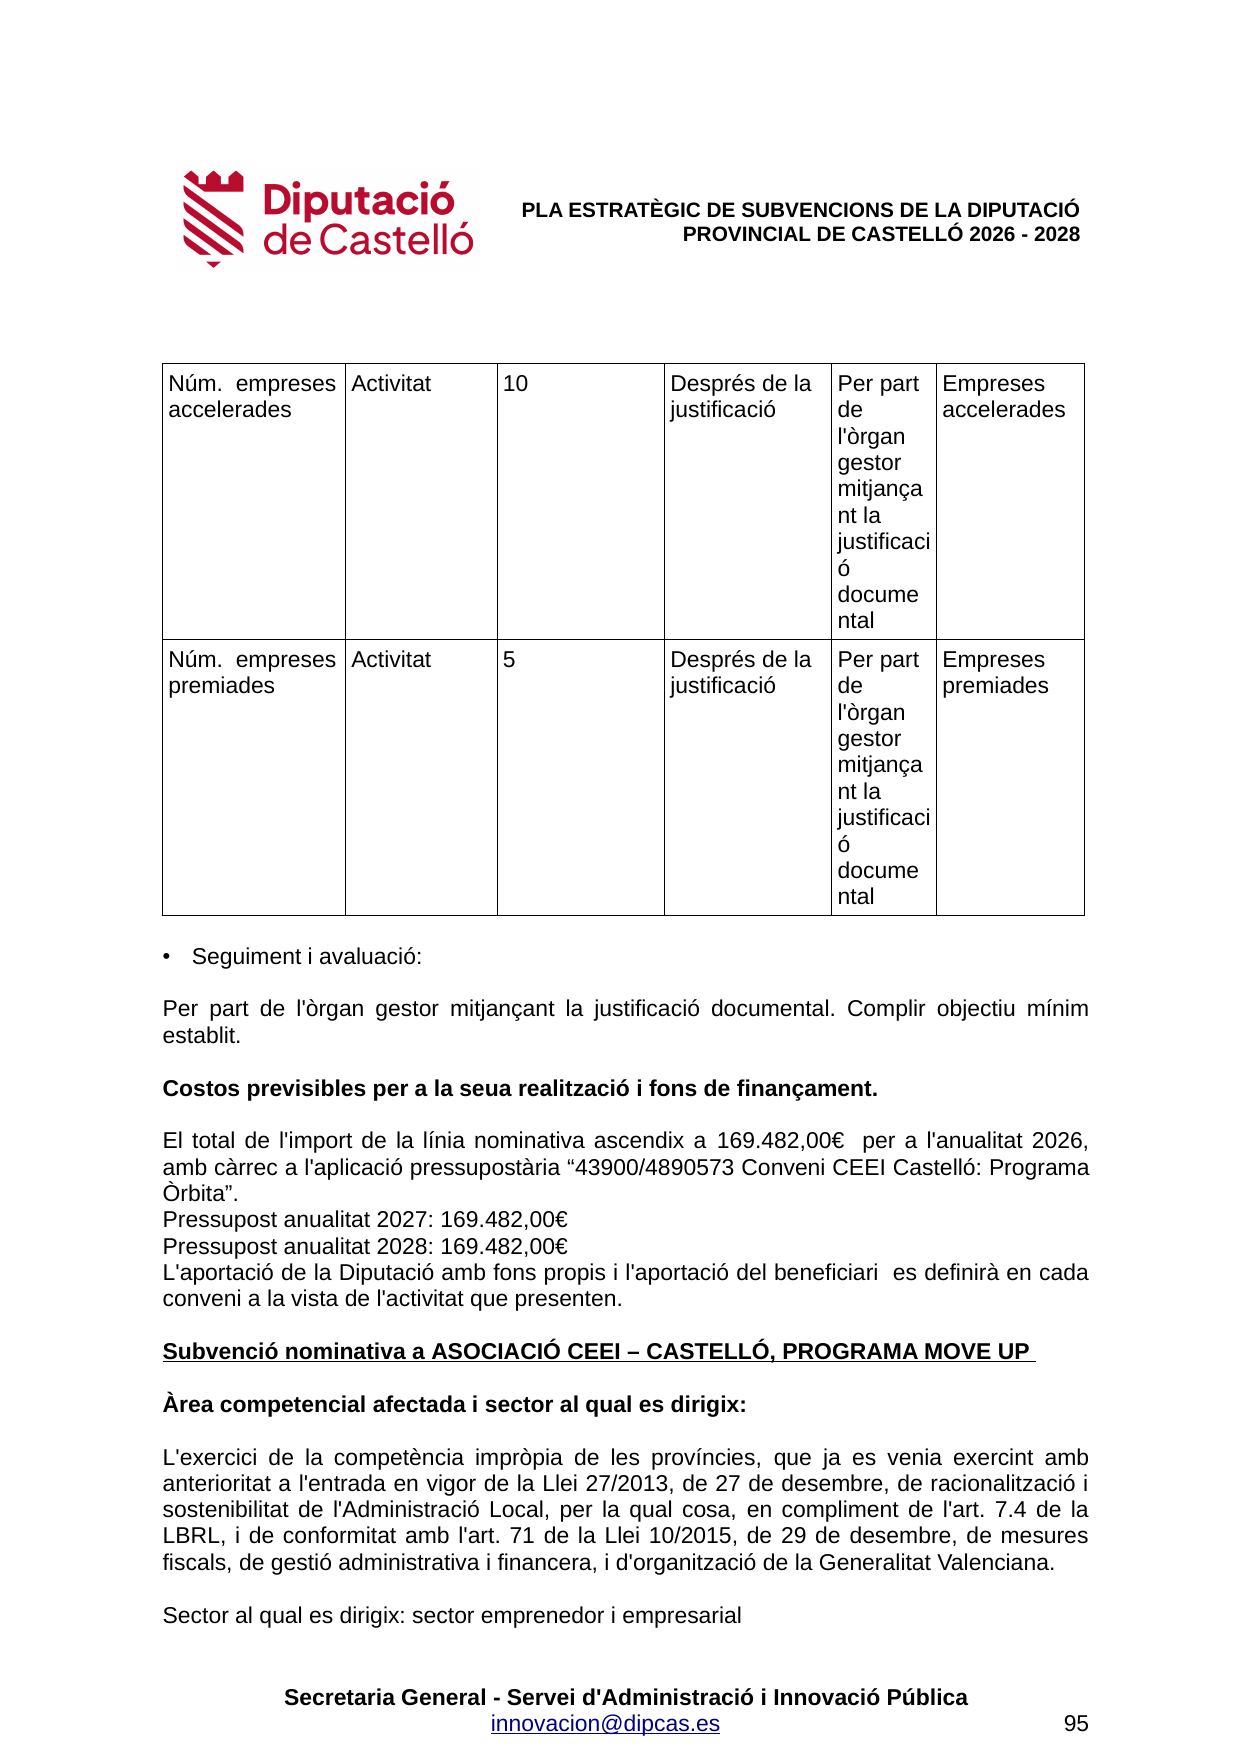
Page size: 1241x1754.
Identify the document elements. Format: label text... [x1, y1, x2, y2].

table_cell Núm. empreses premiades [163, 640, 345, 915]
text L'exercici de la competència impròpia de les províncies, que ja es venia exercint amb anterioritat a l'entrada en vigor de la Llei 27/2013, de 27 de desembre, de racionalització i sostenibilitat de l'Administració Local, per la qual cosa, en compliment de l'art. 7.4 de la LBRL, i de conformitat amb l'art. 71 de la Llei 10/2015, de 29 de desembre, de mesures fiscals, de gestió administrativa i financera, i d'organització de la Generalitat Valenciana. [162, 1443, 1089, 1575]
list El total de l'import de la línia nominativa ascendix a 169.482,00€ per a l'anualitat 2026, amb càrrec a l'aplicació pressupostària “43900/4890573 Conveni CEEI Castelló: Programa Òrbita”. [162, 1127, 1089, 1206]
table_cell Després de la justificació [665, 640, 831, 915]
list Sector al qual es dirigix: sector emprenedor i empresarial [162, 1602, 1089, 1628]
text Subvenció nominativa a ASOCIACIÓ CEEI – CASTELLÓ, PROGRAMA MOVE UP [162, 1338, 1089, 1364]
list Costos previsibles per a la seua realització i fons de finançament. [162, 1074, 1089, 1101]
text Per part de l'òrgan gestor mitjançant la justificació documental. Complir objectiu mínim establit. [162, 995, 1089, 1048]
picture [178, 167, 478, 272]
text L'aportació de la Diputació amb fons propis i l'aportació del beneficiari es definirà en cada conveni a la vista de l'activitat que presenten. [162, 1259, 1089, 1312]
table_cell 5 [498, 640, 664, 915]
table_cell 10 [498, 364, 664, 639]
table_cell Activitat [346, 640, 497, 915]
text Àrea competencial afectada i sector al qual es dirigix: [162, 1391, 1089, 1417]
table_cell Després de la justificació [665, 364, 831, 639]
table_cell Empreses premiades [937, 640, 1084, 915]
list Pressupost anualitat 2028: 169.482,00€ [162, 1233, 1089, 1259]
list Seguiment i avaluació: [162, 943, 1089, 969]
table_cell Per part de l'òrgan gestor mitjançant la justificació documental [832, 364, 936, 639]
table_cell Núm. empreses accelerades [163, 364, 345, 639]
table_cell Activitat [346, 364, 497, 639]
table_cell Per part de l'òrgan gestor mitjançant la justificació documental [832, 640, 936, 915]
table_cell Empreses accelerades [937, 364, 1084, 639]
list Pressupost anualitat 2027: 169.482,00€ [162, 1206, 1089, 1233]
